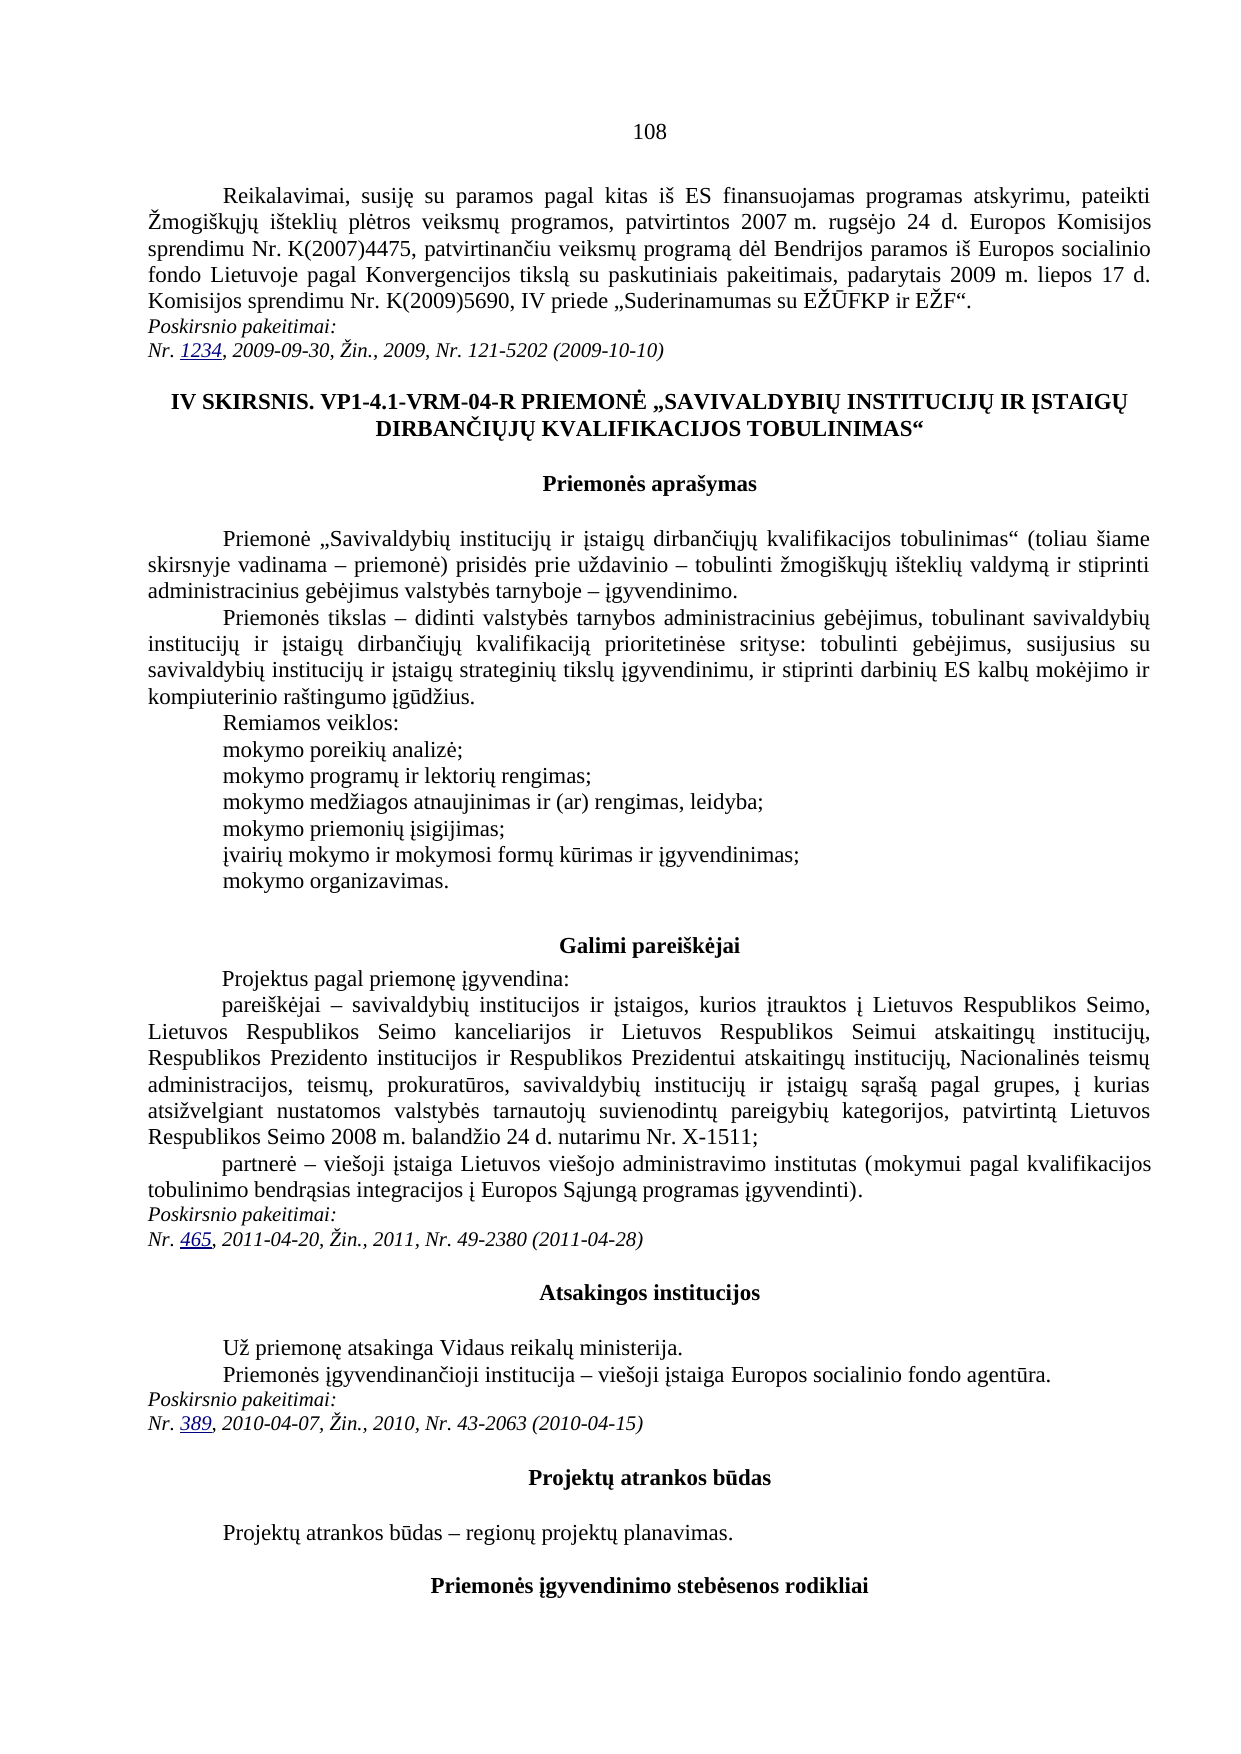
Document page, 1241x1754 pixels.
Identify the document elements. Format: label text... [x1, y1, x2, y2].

text Reikalavimai, susiję su paramos pagal kitas iš ES finansuojamas programas atskyrimu, pateikti Žmogiškųjų išteklių plėtros veiksmų programos, patvirtintos 2007 m. rugsėjo 24 d. Europos Komisijos sprendimu Nr. K(2007)4475, patvirtinančiu veiksmų programą dėl Bendrijos paramos iš Europos socialinio fondo Lietuvoje pagal Konvergencijos tikslą su paskutiniais pakeitimais, padarytais 2009 m. liepos 17 d. Komisijos sprendimu Nr. K(2009)5690, IV priede „Suderinamumas su EŽŪFKP ir EŽF“. [148, 182, 1152, 314]
subtitle IV SKIRSNIS. VP1-4.1-VRM-04-R PRIEMONĖ „SAVIVALDYBIŲ INSTITUCIJŲ IR ĮSTAIGŲ DIRBANČIŲJŲ KVALIFIKACIJOS TOBULINIMAS“ [148, 388, 1152, 441]
text mokymo priemonių įsigijimas; [148, 815, 1152, 841]
text Poskirsnio pakeitimai: [148, 314, 1152, 338]
text Priemonė „Savivaldybių institucijų ir įstaigų dirbančiųjų kvalifikacijos tobulinimas“ (toliau šiame skirsnyje vadinama – priemonė) prisidės prie uždavinio – tobulinti žmogiškųjų išteklių valdymą ir stiprinti administracinius gebėjimus valstybės tarnyboje – įgyvendinimo. [148, 525, 1152, 604]
text Projektų atrankos būdas – regionų projektų planavimas. [148, 1519, 1152, 1545]
text Nr. 465, 2011-04-20, Žin., 2011, Nr. 49-2380 (2011-04-28) [148, 1226, 1152, 1251]
text mokymo poreikių analizė; [148, 736, 1152, 762]
text Projektus pagal priemonę įgyvendina: [148, 965, 1152, 992]
text Poskirsnio pakeitimai: [148, 1387, 1152, 1411]
text partnerė – viešoji įstaiga Lietuvos viešojo administravimo institutas (mokymui pagal kvalifikacijos tobulinimo bendrąsias integracijos į Europos Sąjungą programas įgyvendinti). [148, 1150, 1152, 1202]
text mokymo medžiagos atnaujinimas ir (ar) rengimas, leidyba; [148, 788, 1152, 815]
text Projektų atrankos būdas [148, 1464, 1152, 1490]
text mokymo programų ir lektorių rengimas; [148, 762, 1152, 788]
text Nr. 1234, 2009-09-30, Žin., 2009, Nr. 121-5202 (2009-10-10) [148, 338, 1152, 362]
text Priemonės įgyvendinimo stebėsenos rodikliai [148, 1572, 1152, 1598]
text įvairių mokymo ir mokymosi formų kūrimas ir įgyvendinimas; [148, 841, 1152, 867]
text Priemonės tikslas – didinti valstybės tarnybos administracinius gebėjimus, tobulinant savivaldybių institucijų ir įstaigų dirbančiųjų kvalifikaciją prioritetinėse srityse: tobulinti gebėjimus, susijusius su savivaldybių institucijų ir įstaigų strateginių tikslų įgyvendinimu, ir stiprinti darbinių ES kalbų mokėjimo ir kompiuterinio raštingumo įgūdžius. [148, 604, 1152, 709]
text Priemonės aprašymas [148, 470, 1152, 496]
text Nr. 389, 2010-04-07, Žin., 2010, Nr. 43-2063 (2010-04-15) [148, 1411, 1152, 1435]
text Už priemonę atsakinga Vidaus reikalų ministerija. [148, 1334, 1152, 1361]
text Priemonės įgyvendinančioji institucija – viešoji įstaiga Europos socialinio fondo agentūra. [148, 1361, 1152, 1387]
text Poskirsnio pakeitimai: [148, 1202, 1152, 1226]
text Atsakingos institucijos [148, 1279, 1152, 1306]
text Remiamos veiklos: [148, 709, 1152, 736]
text Galimi pareiškėjai [148, 933, 1152, 959]
text pareiškėjai – savivaldybių institucijos ir įstaigos, kurios įtrauktos į Lietuvos Respublikos Seimo, Lietuvos Respublikos Seimo kanceliarijos ir Lietuvos Respublikos Seimui atskaitingų institucijų, Respublikos Prezidento institucijos ir Respublikos Prezidentui atskaitingų institucijų, Nacionalinės teismų administracijos, teismų, prokuratūros, savivaldybių institucijų ir įstaigų sąrašą pagal grupes, į kurias atsižvelgiant nustatomos valstybės tarnautojų suvienodintų pareigybių kategorijos, patvirtintą Lietuvos Respublikos Seimo 2008 m. balandžio 24 d. nutarimu Nr. X-1511; [148, 992, 1152, 1150]
text mokymo organizavimas. [148, 867, 1152, 894]
